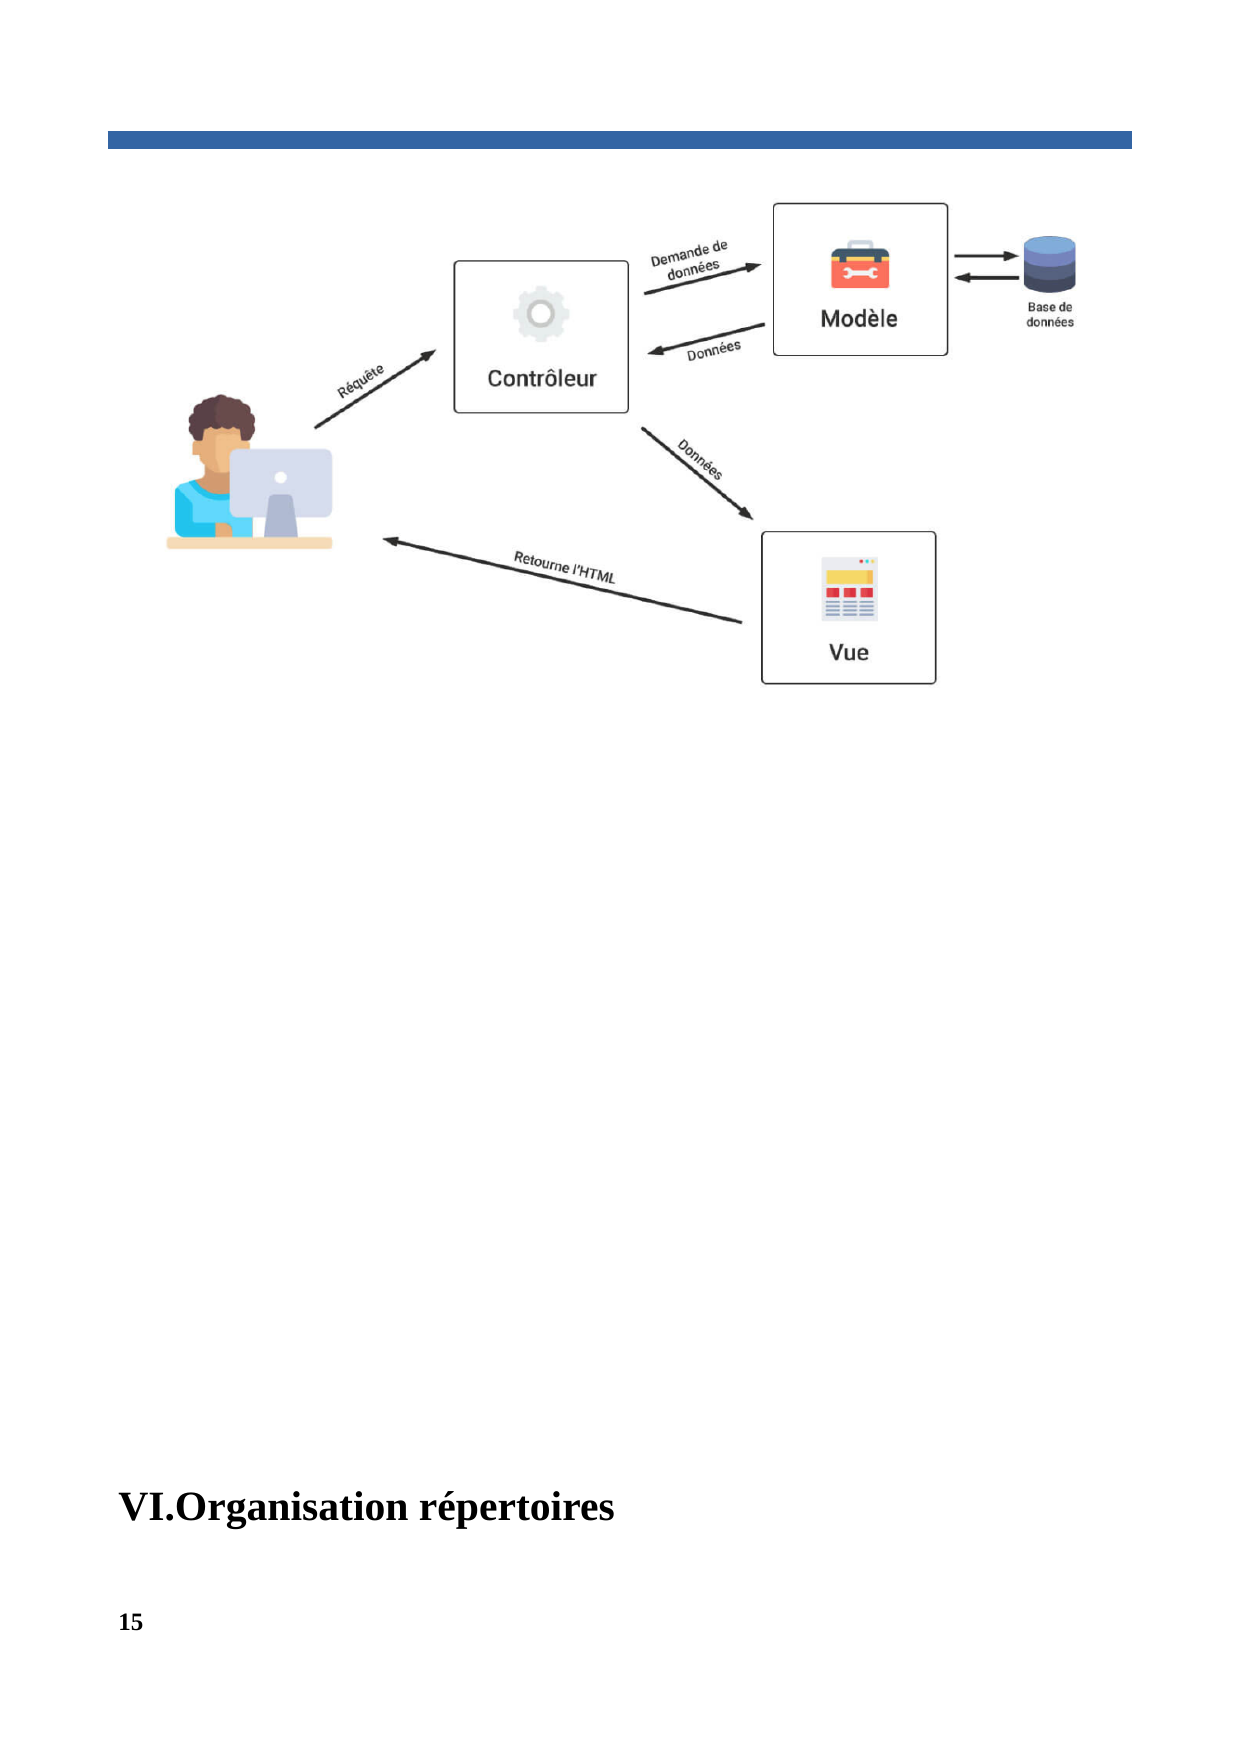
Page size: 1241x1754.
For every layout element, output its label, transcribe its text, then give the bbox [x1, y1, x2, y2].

text VI.Organisation répertoires [118, 1481, 1122, 1529]
picture [118, 176, 1123, 716]
